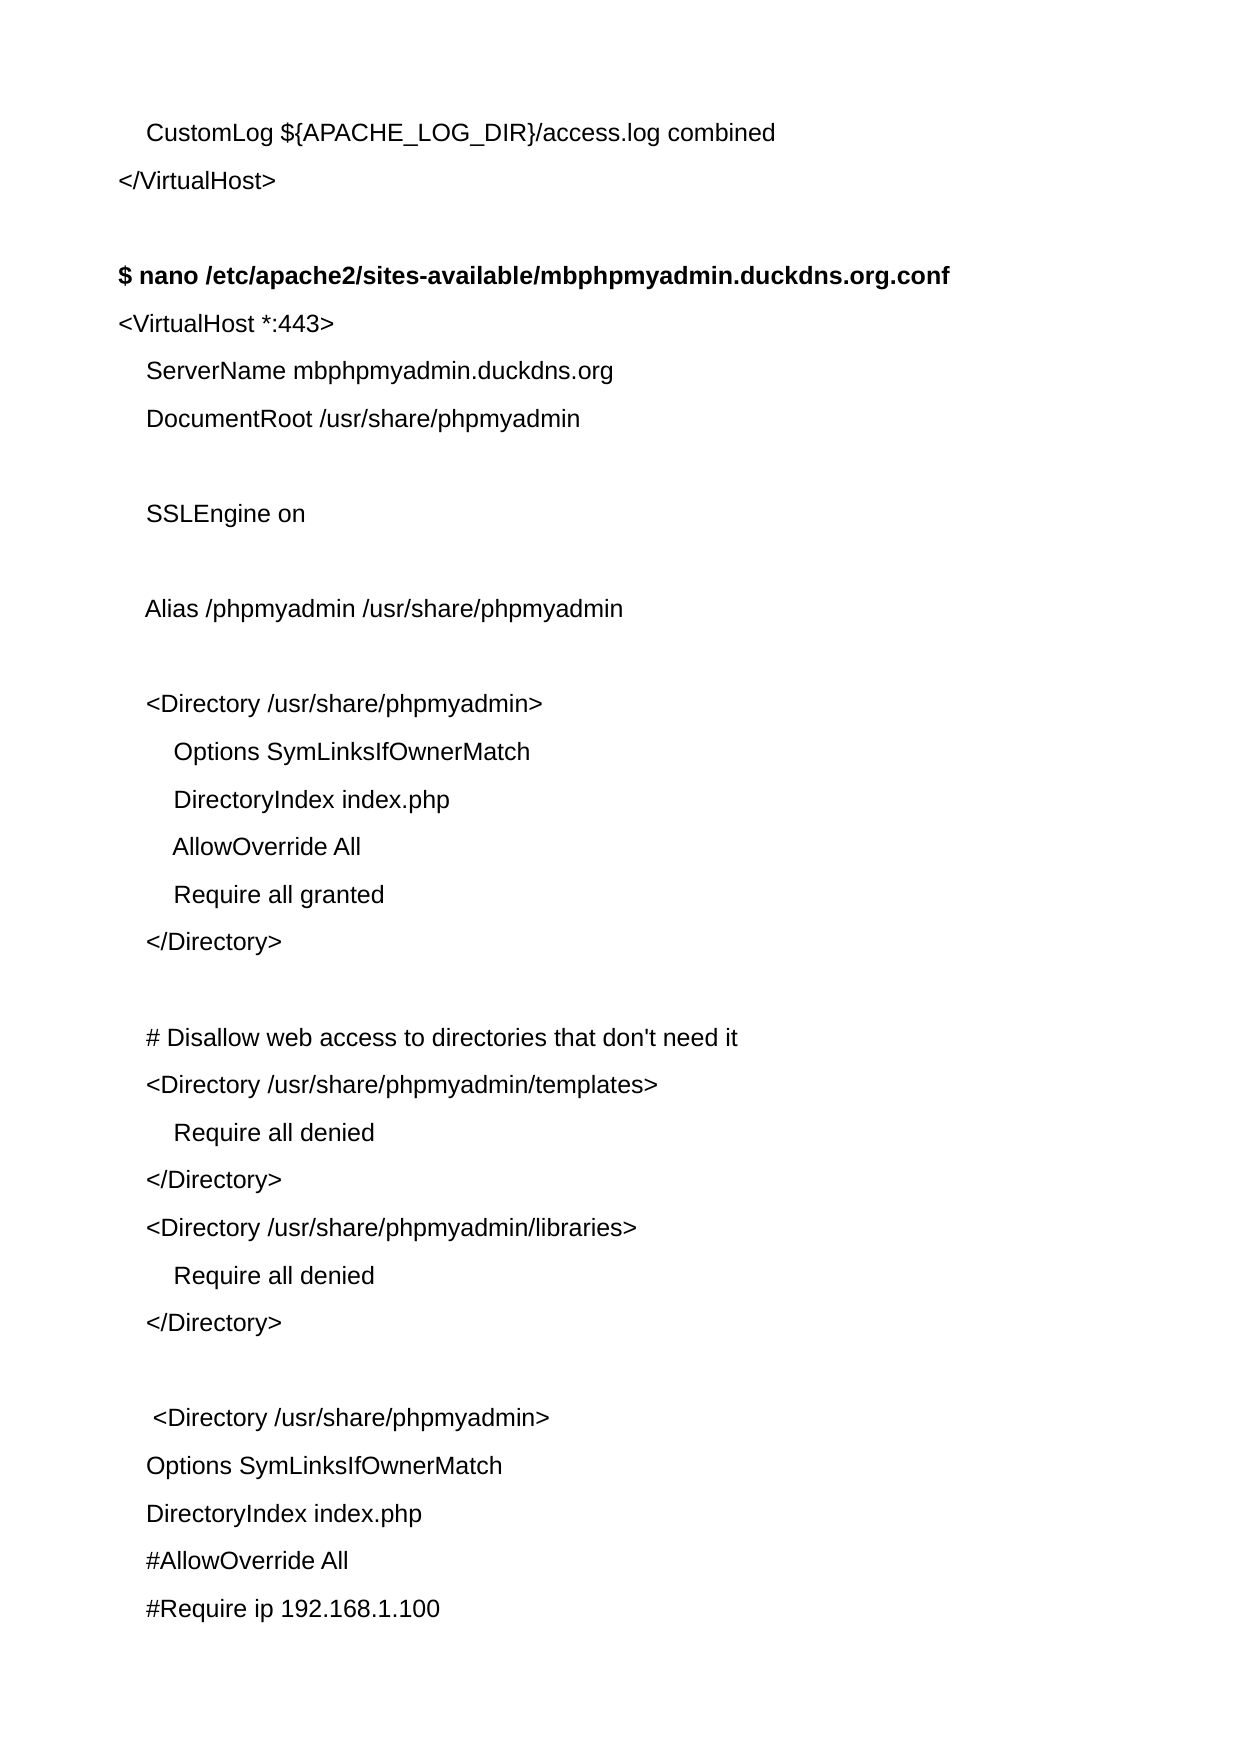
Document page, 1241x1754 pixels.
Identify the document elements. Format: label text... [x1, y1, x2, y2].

text Require all denied [118, 1261, 1122, 1289]
text </VirtualHost> [118, 166, 1122, 194]
text DirectoryIndex index.php [118, 1499, 1122, 1527]
text SSLEngine on [118, 499, 1122, 528]
text #Require ip 192.168.1.100 [118, 1594, 1122, 1623]
text # Disallow web access to directories that don't need it [118, 1023, 1122, 1051]
text $ nano /etc/apache2/sites-available/mbphpmyadmin.duckdns.org.conf [118, 261, 1122, 290]
text </Directory> [118, 927, 1122, 956]
text DirectoryIndex index.php [118, 784, 1122, 813]
text <Directory /usr/share/phpmyadmin/libraries> [118, 1213, 1122, 1242]
text <Directory /usr/share/phpmyadmin> [118, 689, 1122, 718]
text Require all granted [118, 880, 1122, 908]
text ServerName mbphpmyadmin.duckdns.org [118, 356, 1122, 385]
text Options SymLinksIfOwnerMatch [118, 737, 1122, 766]
text Options SymLinksIfOwnerMatch [118, 1451, 1122, 1480]
text </Directory> [118, 1165, 1122, 1194]
text <Directory /usr/share/phpmyadmin> [118, 1403, 1122, 1432]
text #AllowOverride All [118, 1546, 1122, 1575]
text <Directory /usr/share/phpmyadmin/templates> [118, 1070, 1122, 1099]
text <VirtualHost *:443> [118, 308, 1122, 337]
text </Directory> [118, 1308, 1122, 1337]
text DocumentRoot /usr/share/phpmyadmin [118, 404, 1122, 432]
text Alias /phpmyadmin /usr/share/phpmyadmin [118, 594, 1122, 623]
text AllowOverride All [118, 832, 1122, 861]
text Require all denied [118, 1118, 1122, 1147]
text CustomLog ${APACHE_LOG_DIR}/access.log combined [118, 118, 1122, 147]
